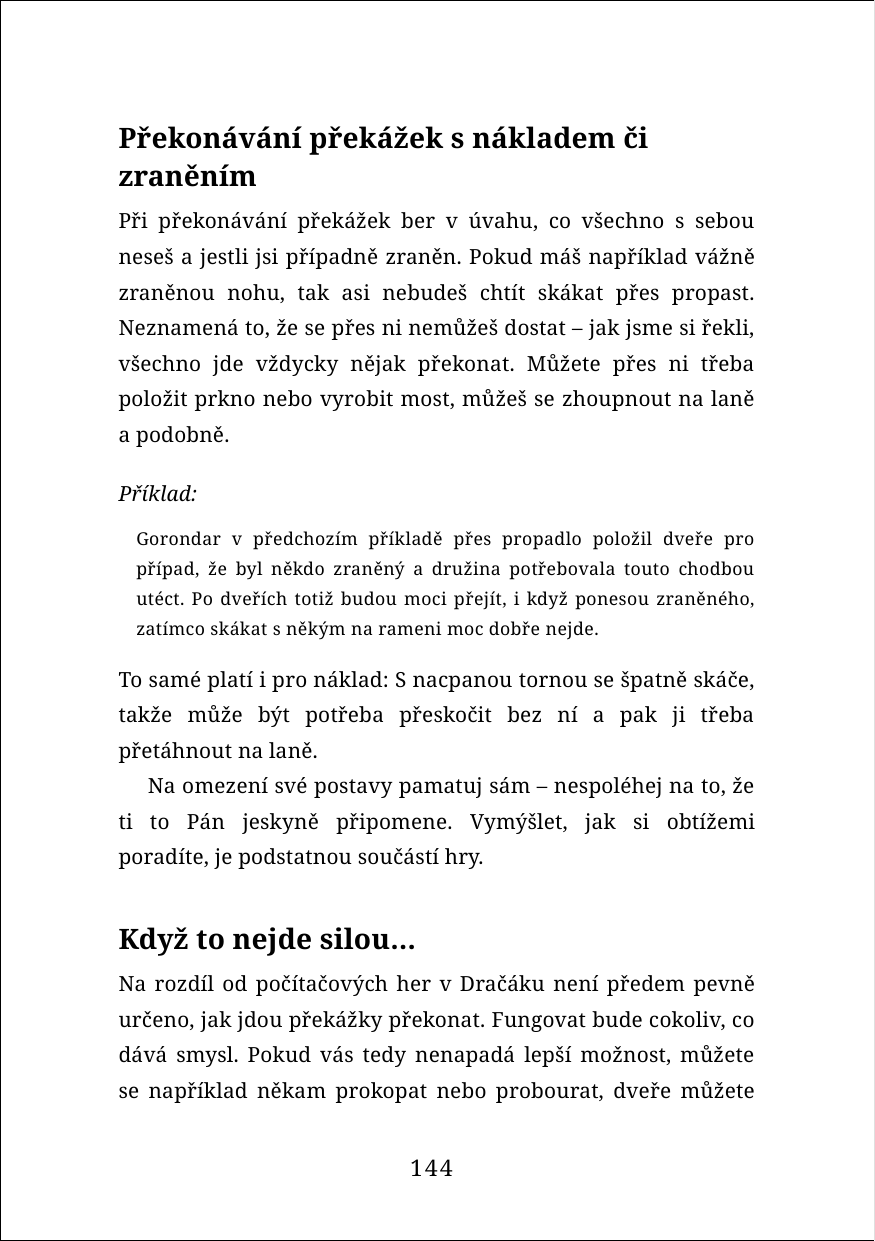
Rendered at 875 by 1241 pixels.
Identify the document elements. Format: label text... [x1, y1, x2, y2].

text To samé platí i pro náklad: S nacpanou tornou se špatně skáče, takže může být potřeba přeskočit bez ní a pak ji třeba přetáhnout na laně. Na omezení své postavy pamatuj sám – nespoléhej na to, že ti to Pán jeskyně připomene. Vymýšlet, jak si obtížemi poradíte, je podstatnou součástí hry. [118, 665, 756, 871]
text Na rozdíl od počítačových her v Dračáku není předem pevně určeno, jak jdou překážky překonat. Fungovat bude cokoliv, co dává smysl. Pokud vás tedy nenapadá lepší možnost, můžete se například někam prokopat nebo probourat, dveře můžete [118, 969, 756, 1104]
text Gorondar v předchozím příkladě přes propadlo položil dveře pro případ, že byl někdo zraněný a družina potřebovala touto chodbou utéct. Po dveřích totiž budou moci přejít, i když ponesou zraněného, zatímco skákat s někým na rameni moc dobře nejde. [136, 526, 756, 641]
text Při překonávání překážek ber v úvahu, co všechno s sebou neseš a jestli jsi případně zraněn. Pokud máš například vážně zraněnou nohu, tak asi nebudeš chtít skákat přes propast. Neznamená to, že se přes ni nemůžeš dostat – jak jsme si řekli, všechno jde vždycky nějak překonat. Můžete přes ni třeba položit prkno nebo vyrobit most, můžeš se zhoupnout na laně a podobně. [118, 207, 756, 448]
subtitle Když to nejde silou… [118, 919, 756, 958]
subtitle Překonávání překážek s nákladem či zraněním [118, 118, 756, 195]
text Příklad: [118, 479, 756, 507]
